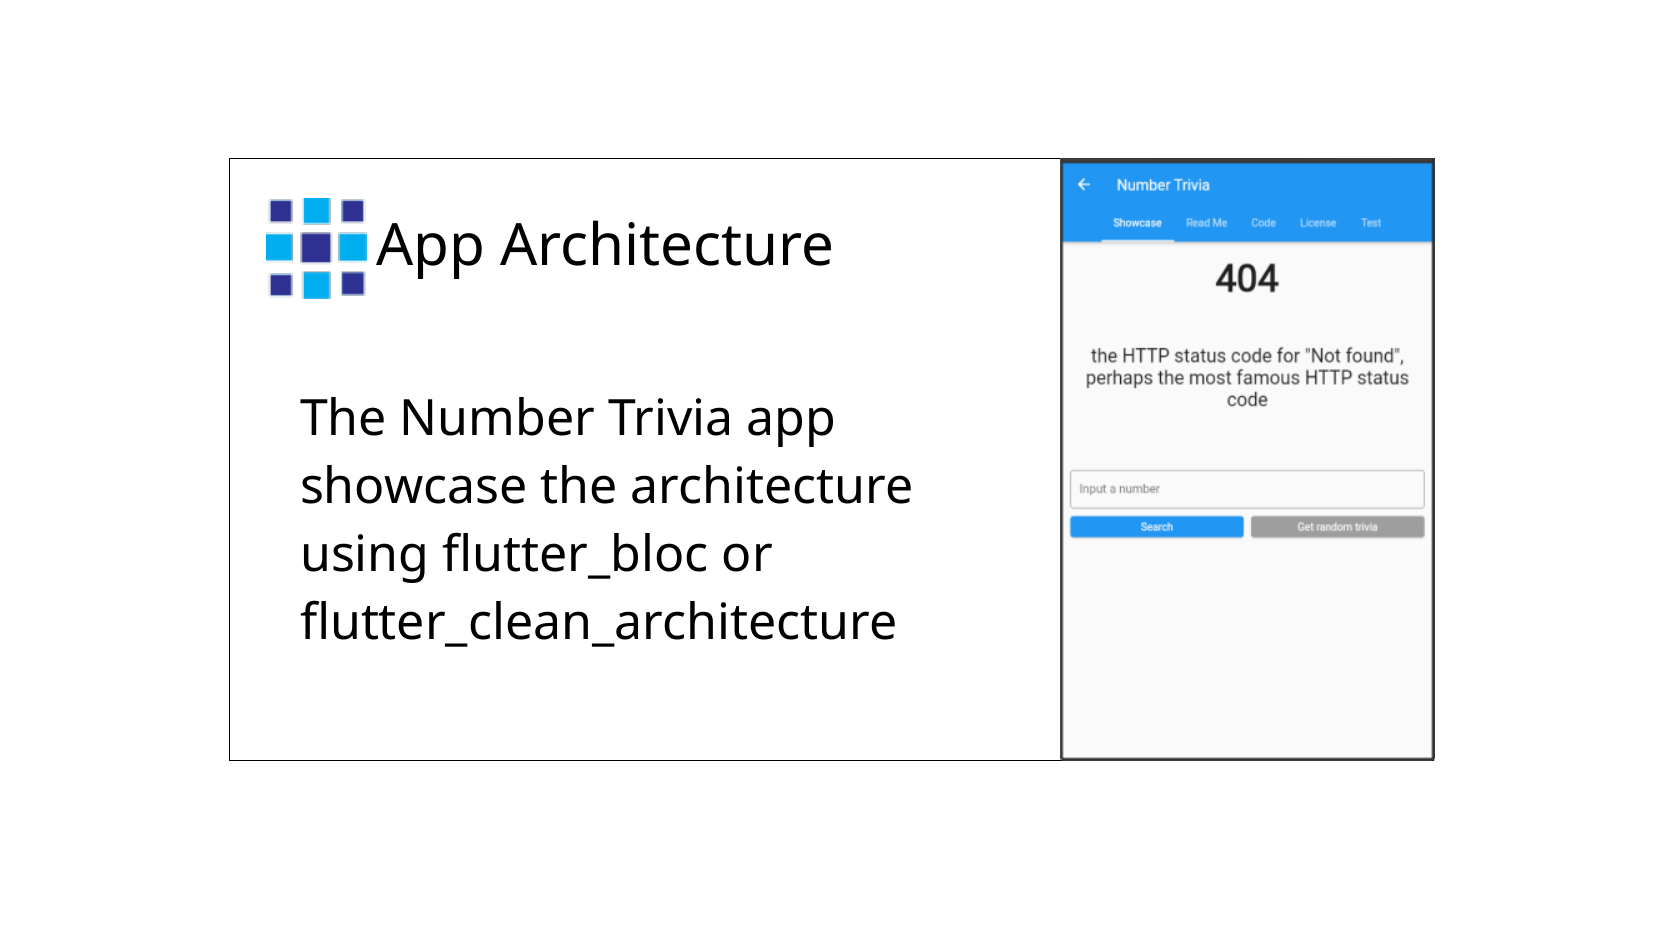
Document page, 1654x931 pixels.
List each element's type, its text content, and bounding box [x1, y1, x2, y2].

picture [266, 198, 367, 299]
picture [1060, 158, 1435, 761]
list App Architecture The Number Trivia app showcase the architecture using flutter_bloc or flutter_clean_architecture [300, 203, 976, 713]
